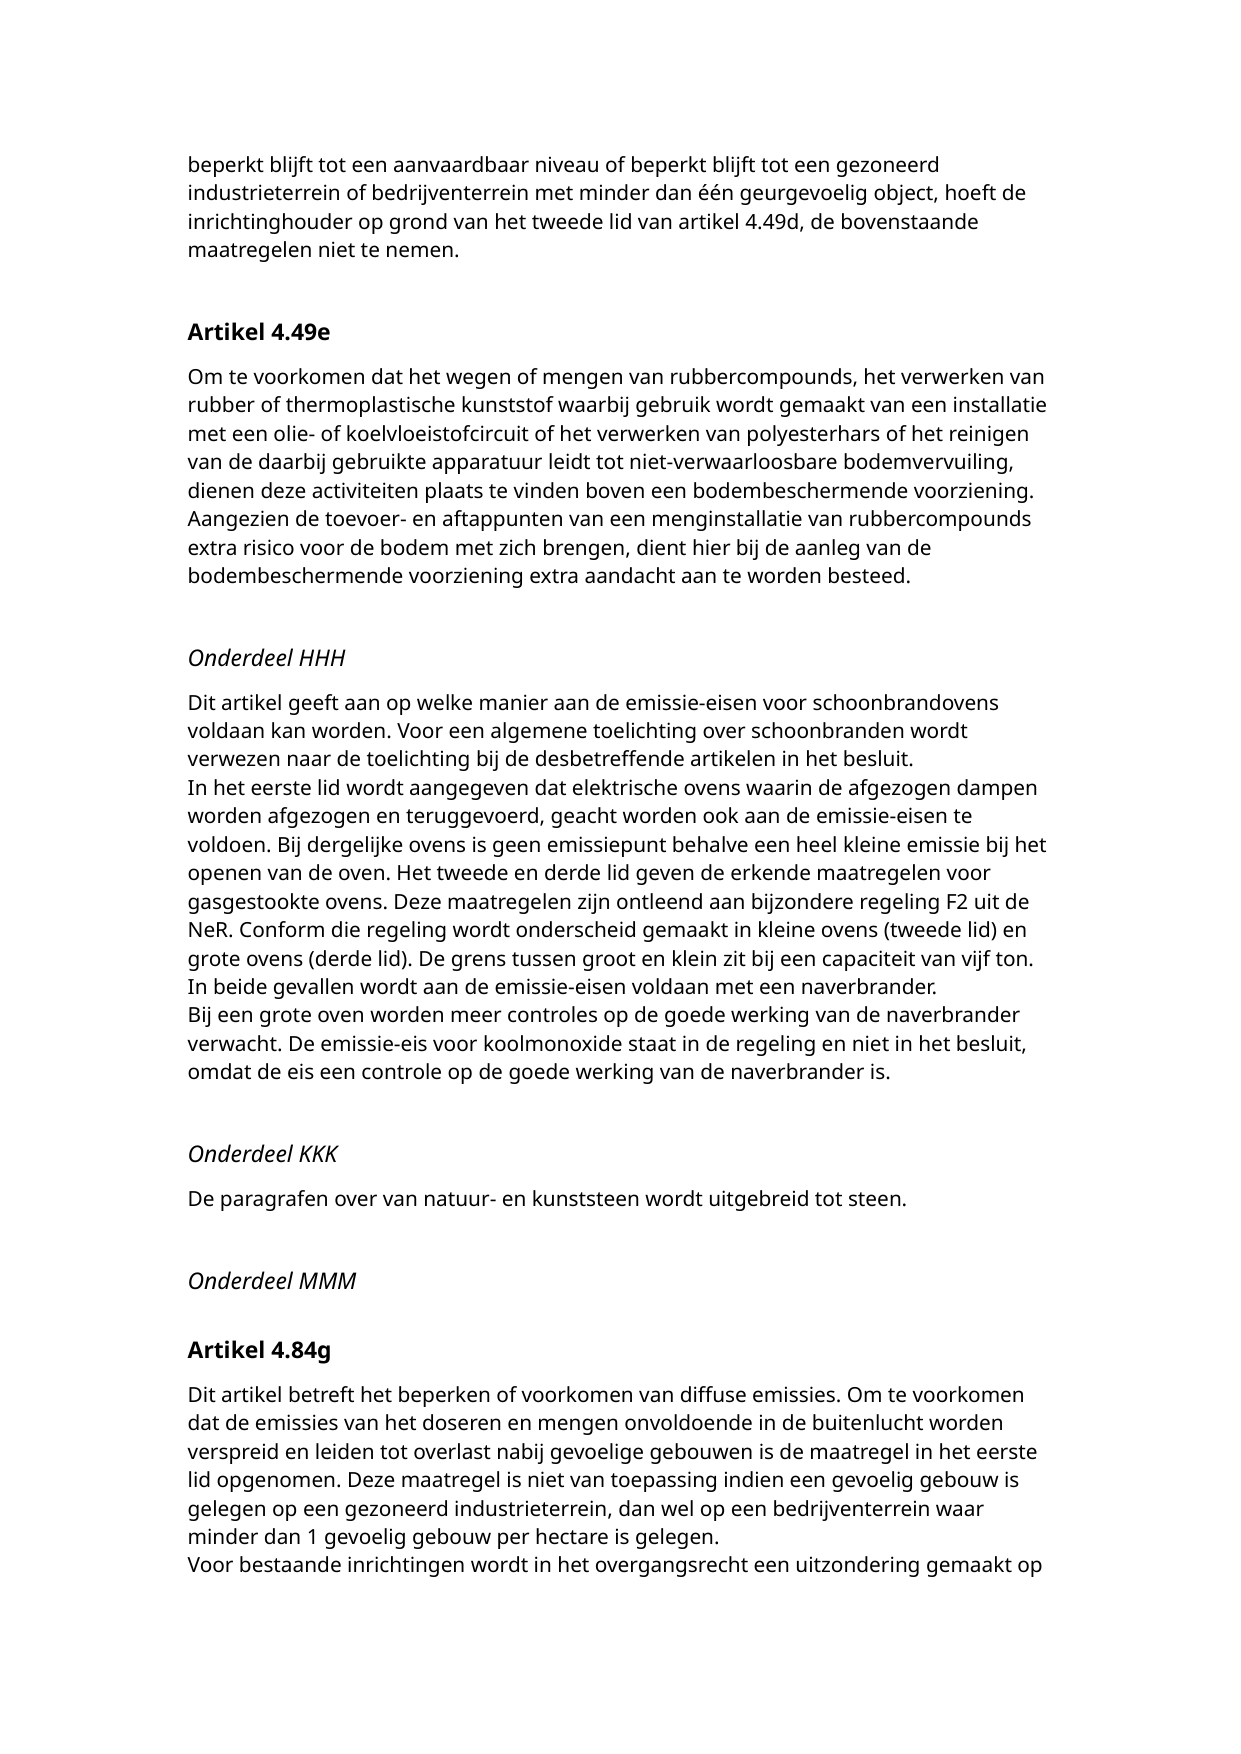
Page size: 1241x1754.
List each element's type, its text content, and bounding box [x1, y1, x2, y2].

subtitle Onderdeel KKK [187, 1138, 1053, 1169]
subtitle Artikel 4.84g [187, 1334, 1053, 1365]
text Dit artikel geeft aan op welke manier aan de emissie-eisen voor schoonbrandovens voldaan kan worden. Voor een algemene toelichting over schoonbranden wordt verwezen naar de toelichting bij de desbetreffende artikelen in het besluit. [187, 688, 1053, 773]
subtitle Onderdeel MMM [187, 1265, 1053, 1296]
text Om te voorkomen dat het wegen of mengen van rubbercompounds, het verwerken van rubber of thermoplastische kunststof waarbij gebruik wordt gemaakt van een installatie met een olie- of koelvloeistofcircuit of het verwerken van polyesterhars of het reinigen van de daarbij gebruikte apparatuur leidt tot niet-verwaarloosbare bodemvervuiling, dienen deze activiteiten plaats te vinden boven een bodembeschermende voorziening. Aangezien de toevoer- en aftappunten van een menginstallatie van rubbercompounds extra risico voor de bodem met zich brengen, dient hier bij de aanleg van de bodembeschermende voorziening extra aandacht aan te worden besteed. [187, 362, 1053, 589]
subtitle Artikel 4.49e [187, 316, 1053, 347]
text Bij een grote oven worden meer controles op de goede werking van de naverbrander verwacht. De emissie-eis voor koolmonoxide staat in de regeling en niet in het besluit, omdat de eis een controle op de goede werking van de naverbrander is. [187, 1001, 1053, 1086]
text In het eerste lid wordt aangegeven dat elektrische ovens waarin de afgezogen dampen worden afgezogen en teruggevoerd, geacht worden ook aan de emissie-eisen te voldoen. Bij dergelijke ovens is geen emissiepunt behalve een heel kleine emissie bij het openen van de oven. Het tweede en derde lid geven de erkende maatregelen voor gasgestookte ovens. Deze maatregelen zijn ontleend aan bijzondere regeling F2 uit de NeR. Conform die regeling wordt onderscheid gemaakt in kleine ovens (tweede lid) en grote ovens (derde lid). De grens tussen groot en klein zit bij een capaciteit van vijf ton. In beide gevallen wordt aan de emissie-eisen voldaan met een naverbrander. [187, 773, 1053, 1001]
text Dit artikel betreft het beperken of voorkomen van diffuse emissies. Om te voorkomen dat de emissies van het doseren en mengen onvoldoende in de buitenlucht worden verspreid en leiden tot overlast nabij gevoelige gebouwen is de maatregel in het eerste lid opgenomen. Deze maatregel is niet van toepassing indien een gevoelig gebouw is gelegen op een gezoneerd industrieterrein, dan wel op een bedrijventerrein waar minder dan 1 gevoelig gebouw per hectare is gelegen. [187, 1380, 1053, 1551]
text Voor bestaande inrichtingen wordt in het overgangsrecht een uitzondering gemaakt op [187, 1551, 1053, 1579]
text beperkt blijft tot een aanvaardbaar niveau of beperkt blijft tot een gezoneerd industrieterrein of bedrijventerrein met minder dan één geurgevoelig object, hoeft de inrichtinghouder op grond van het tweede lid van artikel 4.49d, de bovenstaande maatregelen niet te nemen. [187, 150, 1053, 264]
text De paragrafen over van natuur- en kunststeen wordt uitgebreid tot steen. [187, 1184, 1053, 1213]
subtitle Onderdeel HHH [187, 641, 1053, 673]
